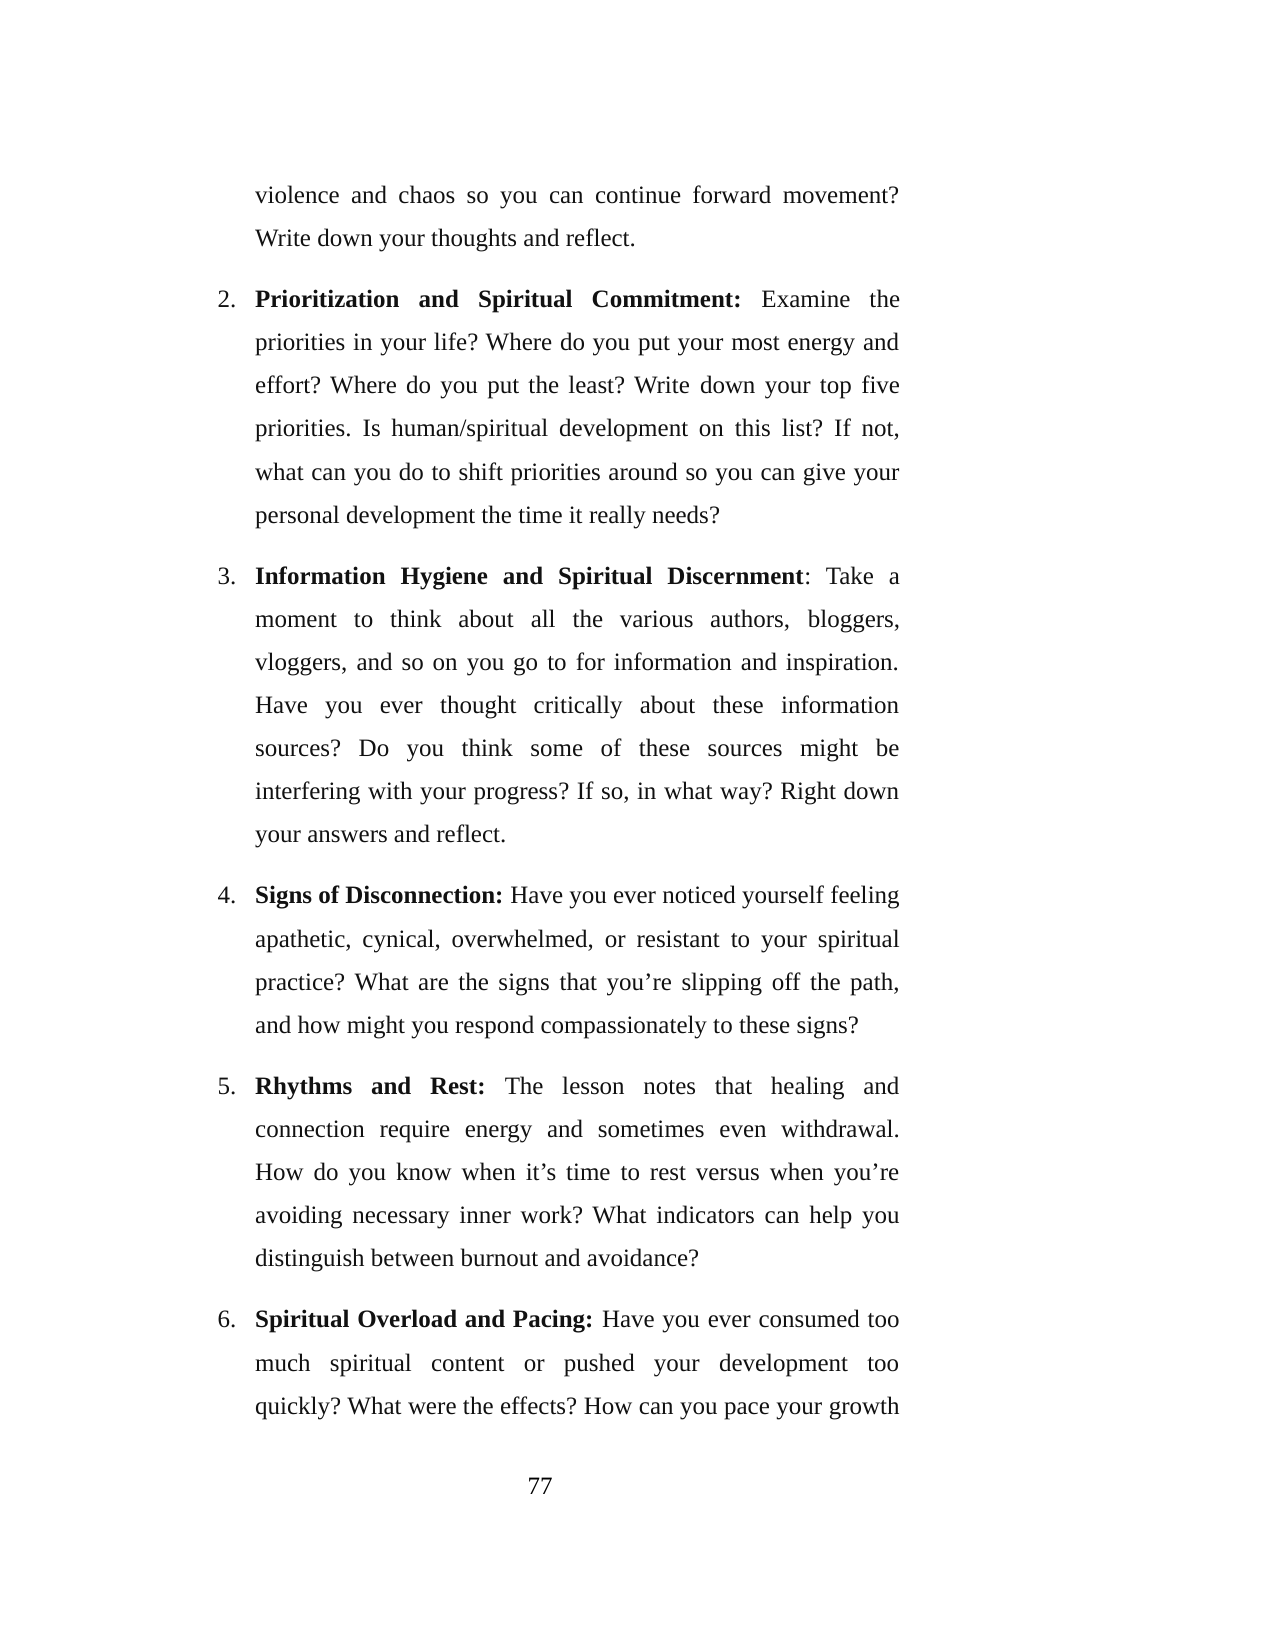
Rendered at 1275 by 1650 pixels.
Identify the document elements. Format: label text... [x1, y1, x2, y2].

list violence and chaos so you can continue forward movement? Write down your thoughts and reflect. [217, 180, 900, 252]
list Spiritual Overload and Pacing: Have you ever consumed too much spiritual content or pushed your development too quickly? What were the effects? How can you pace your growth [217, 1304, 900, 1419]
list Prioritization and Spiritual Commitment: Examine the priorities in your life? Where do you put your most energy and effort? Where do you put the least? Write down your top five priorities. Is human/spiritual development on this list? If not, what can you do to shift priorities around so you can give your personal development the time it really needs? [217, 284, 900, 528]
list Information Hygiene and Spiritual Discernment: Take a moment to think about all the various authors, bloggers, vloggers, and so on you go to for information and inspiration. Have you ever thought critically about these information sources? Do you think some of these sources might be interfering with your progress? If so, in what way? Right down your answers and reflect. [217, 561, 900, 848]
list Rhythms and Rest: The lesson notes that healing and connection require energy and sometimes even withdrawal. How do you know when it’s time to rest versus when you’re avoiding necessary inner work? What indicators can help you distinguish between burnout and avoidance? [217, 1071, 900, 1272]
list Signs of Disconnection: Have you ever noticed yourself feeling apathetic, cynical, overwhelmed, or resistant to your spiritual practice? What are the signs that you’re slipping off the path, and how might you respond compassionately to these signs? [217, 881, 900, 1039]
